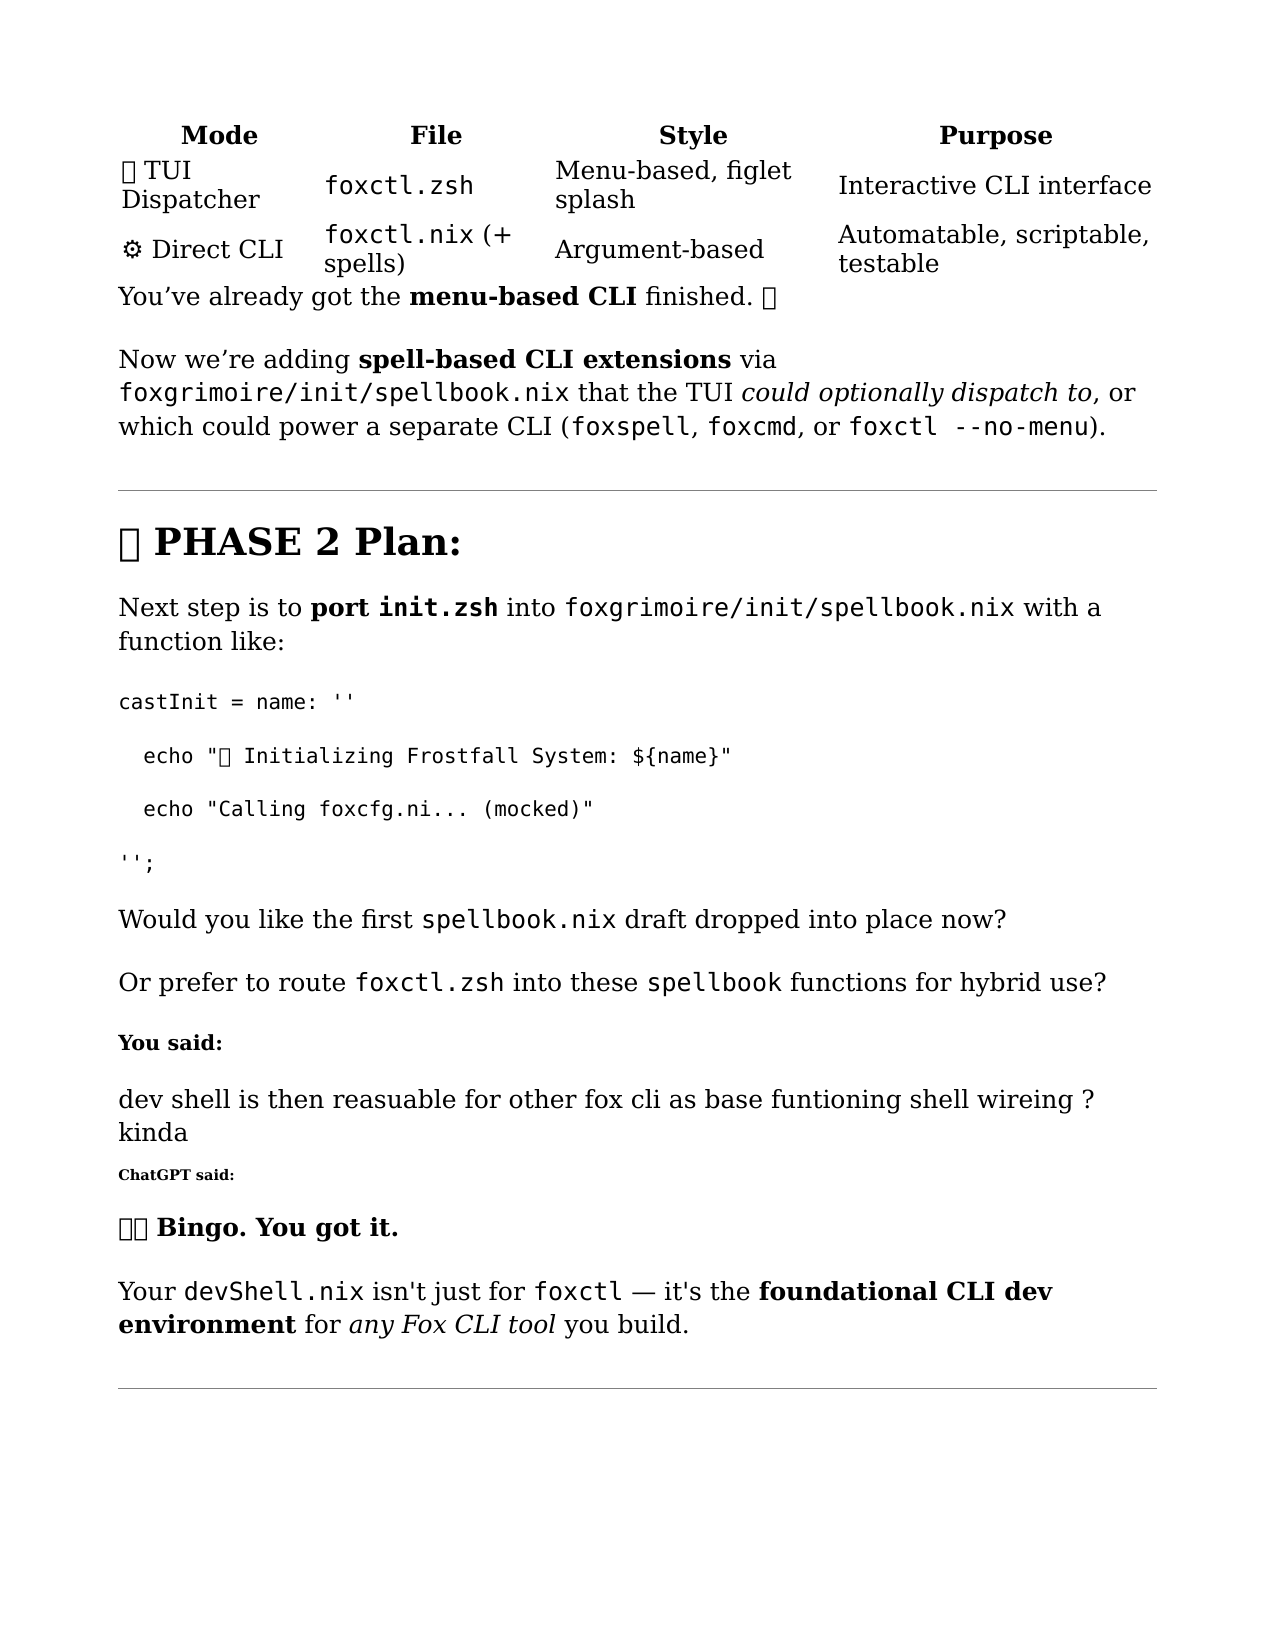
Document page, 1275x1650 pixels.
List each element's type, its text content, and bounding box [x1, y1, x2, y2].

table_header Mode [118, 118, 321, 153]
table_cell ⚙️ Direct CLI [118, 218, 321, 282]
text Or prefer to route foxctl.zsh into these spellbook functions for hybrid use? [118, 968, 1157, 997]
table_cell foxctl.nix (+ spells) [321, 218, 552, 282]
table_header File [321, 118, 552, 153]
subtitle You said: [118, 1031, 1157, 1056]
table_header Style [552, 118, 835, 153]
table_cell Menu-based, figlet splash [552, 153, 835, 217]
text echo "Calling foxcfg.ni... (mocked)" [118, 797, 1157, 822]
text Your devShell.nix isn't just for foxctl — it's the foundational CLI dev environment for any Fox CLI tool you build. [118, 1277, 1157, 1340]
table_header Purpose [835, 118, 1157, 153]
text Would you like the first spellbook.nix draft dropped into place now? [118, 905, 1157, 934]
text Now we’re adding spell-based CLI extensions via foxgrimoire/init/spellbook.nix that the TUI could optionally dispatch to, or which could power a separate CLI (foxspell, foxcmd, or foxctl --no-menu). [118, 345, 1157, 441]
table_cell 🧭 TUI Dispatcher [118, 153, 321, 217]
text echo "🔧 Initializing Frostfall System: ${name}" [118, 744, 1157, 768]
text Next step is to port init.zsh into foxgrimoire/init/spellbook.nix with a function like: [118, 593, 1157, 656]
table_cell Automatable, scriptable, testable [835, 218, 1157, 282]
text dev shell is then reasuable for other fox cli as base funtioning shell wireing ? kinda [118, 1085, 1157, 1148]
text 🦊💡 Bingo. You got it. [118, 1213, 1157, 1243]
text castInit = name: '' [118, 690, 1157, 714]
table_cell Interactive CLI interface [835, 153, 1157, 217]
table_cell Argument-based [552, 218, 835, 282]
text ''; [118, 851, 1157, 876]
subtitle ChatGPT said: [118, 1167, 1157, 1184]
text You’ve already got the menu-based CLI finished. ✅ [118, 282, 1157, 311]
subtitle 🧪 PHASE 2 Plan: [118, 520, 1157, 564]
table_cell foxctl.zsh [321, 153, 552, 217]
